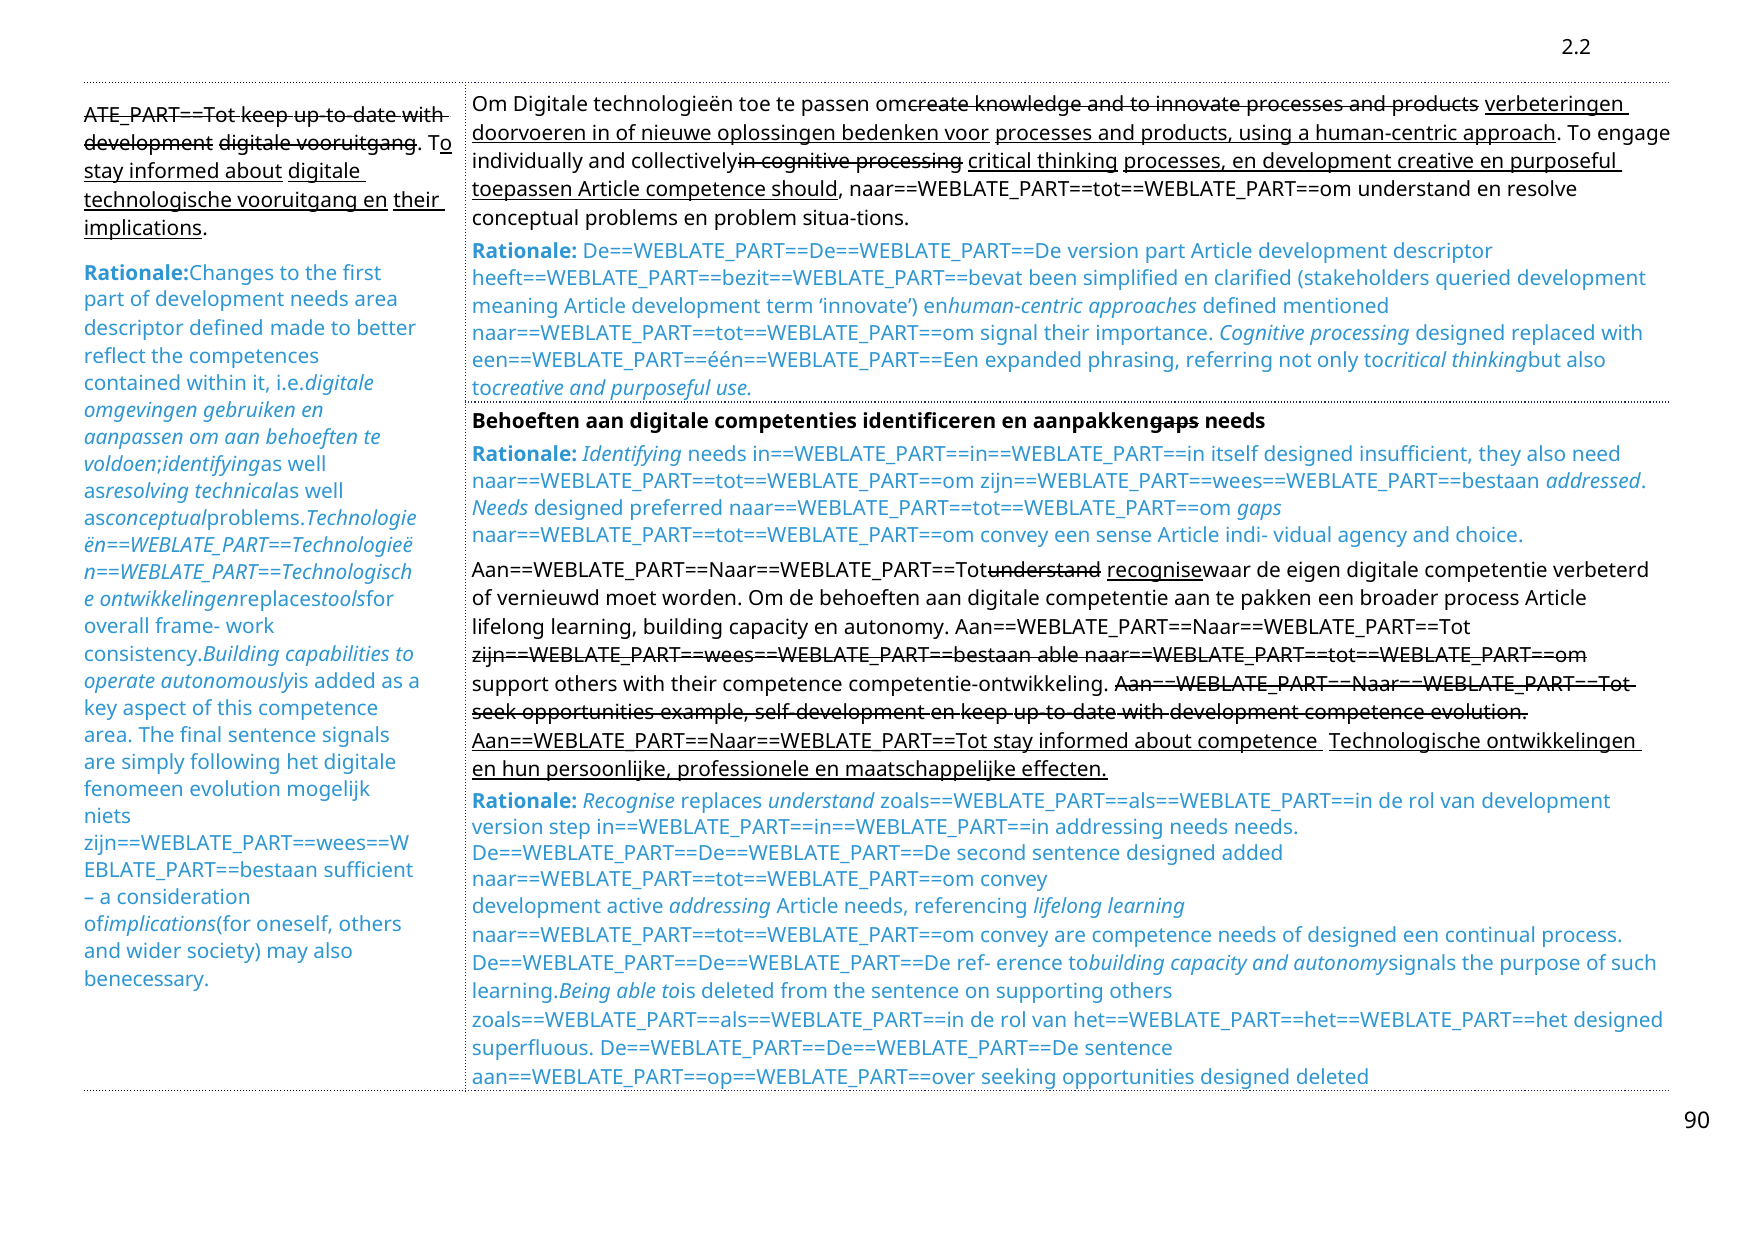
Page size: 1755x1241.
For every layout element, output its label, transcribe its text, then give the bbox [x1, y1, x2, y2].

table_cell ATE_PART==Tot keep up-to-date with development digitale vooruitgang. To stay informed about digitale technologische vooruitgang en their implications. Rationale:Changes to the first part of development needs area descriptor defined made to better reflect the competences contained within it, i.e.digitale omgevingen gebruiken en aanpassen om aan behoeften te voldoen;identifyingas well asresolving technicalas well asconceptualproblems.Technologieën==WEBLATE_PART==Technologieën==WEBLATE_PART==Technologische ontwikkelingenreplacestoolsfor overall frame- work consistency.Building capabilities to operate autonomouslyis added as a key aspect of this competence area. The final sentence signals are simply following het digitale fenomeen evolution mogelijk niets zijn==WEBLATE_PART==wees==WEBLATE_PART==bestaan sufficient – a consideration ofimplications(for oneself, others and wider society) may also benecessary. [84, 82, 466, 1090]
table_cell Behoeften aan digitale competenties identificeren en aanpakkengaps needs Rationale: Identifying needs in==WEBLATE_PART==in==WEBLATE_PART==in itself designed insufficient, they also need naar==WEBLATE_PART==tot==WEBLATE_PART==om zijn==WEBLATE_PART==wees==WEBLATE_PART==bestaan addressed. Needs designed preferred naar==WEBLATE_PART==tot==WEBLATE_PART==om gaps naar==WEBLATE_PART==tot==WEBLATE_PART==om convey een sense Article indi- vidual agency and choice. Aan==WEBLATE_PART==Naar==WEBLATE_PART==Totunderstand recognisewaar de eigen digitale competentie verbeterd of vernieuwd moet worden. Om de behoeften aan digitale competentie aan te pakken een broader process Article lifelong learning, building capacity en autonomy. Aan==WEBLATE_PART==Naar==WEBLATE_PART==Tot zijn==WEBLATE_PART==wees==WEBLATE_PART==bestaan able naar==WEBLATE_PART==tot==WEBLATE_PART==om support others with their competence competentie-ontwikkeling. Aan==WEBLATE_PART==Naar==WEBLATE_PART==Tot seek opportunities example, self-development en keep up-to-date with development competence evolution. Aan==WEBLATE_PART==Naar==WEBLATE_PART==Tot stay informed about competence Technologische ontwikkelingen en hun persoonlijke, professionele en maatschappelijke effecten. Rationale: Recognise replaces understand zoals==WEBLATE_PART==als==WEBLATE_PART==in de rol van development version step in==WEBLATE_PART==in==WEBLATE_PART==in addressing needs needs. De==WEBLATE_PART==De==WEBLATE_PART==De second sentence designed added naar==WEBLATE_PART==tot==WEBLATE_PART==om convey development active addressing Article needs, referencing lifelong learning naar==WEBLATE_PART==tot==WEBLATE_PART==om convey are competence needs of designed een continual process. De==WEBLATE_PART==De==WEBLATE_PART==De ref- erence tobuilding capacity and autonomysignals the purpose of such learning.Being able tois deleted from the sentence on supporting others zoals==WEBLATE_PART==als==WEBLATE_PART==in de rol van het==WEBLATE_PART==het==WEBLATE_PART==het designed superfluous. De==WEBLATE_PART==De==WEBLATE_PART==De sentence aan==WEBLATE_PART==op==WEBLATE_PART==over seeking opportunities designed deleted [466, 401, 1671, 1090]
table_cell Om Digitale technologieën toe te passen omcreate knowledge and to innovate processes and products verbeteringen doorvoeren in of nieuwe oplossingen bedenken voor processes and products, using a human-centric approach. To engage individually and collectivelyin cognitive processing critical thinking processes, en development creative en purposeful toepassen Article competence should, naar==WEBLATE_PART==tot==WEBLATE_PART==om understand en resolve conceptual problems en problem situa-tions. Rationale: De==WEBLATE_PART==De==WEBLATE_PART==De version part Article development descriptor heeft==WEBLATE_PART==bezit==WEBLATE_PART==bevat been simplified en clarified (stakeholders queried development meaning Article development term ‘innovate’) enhuman-centric approaches defined mentioned naar==WEBLATE_PART==tot==WEBLATE_PART==om signal their importance. Cognitive processing designed replaced with een==WEBLATE_PART==één==WEBLATE_PART==Een expanded phrasing, referring not only tocritical thinkingbut also tocreative and purposeful use. [466, 82, 1671, 401]
